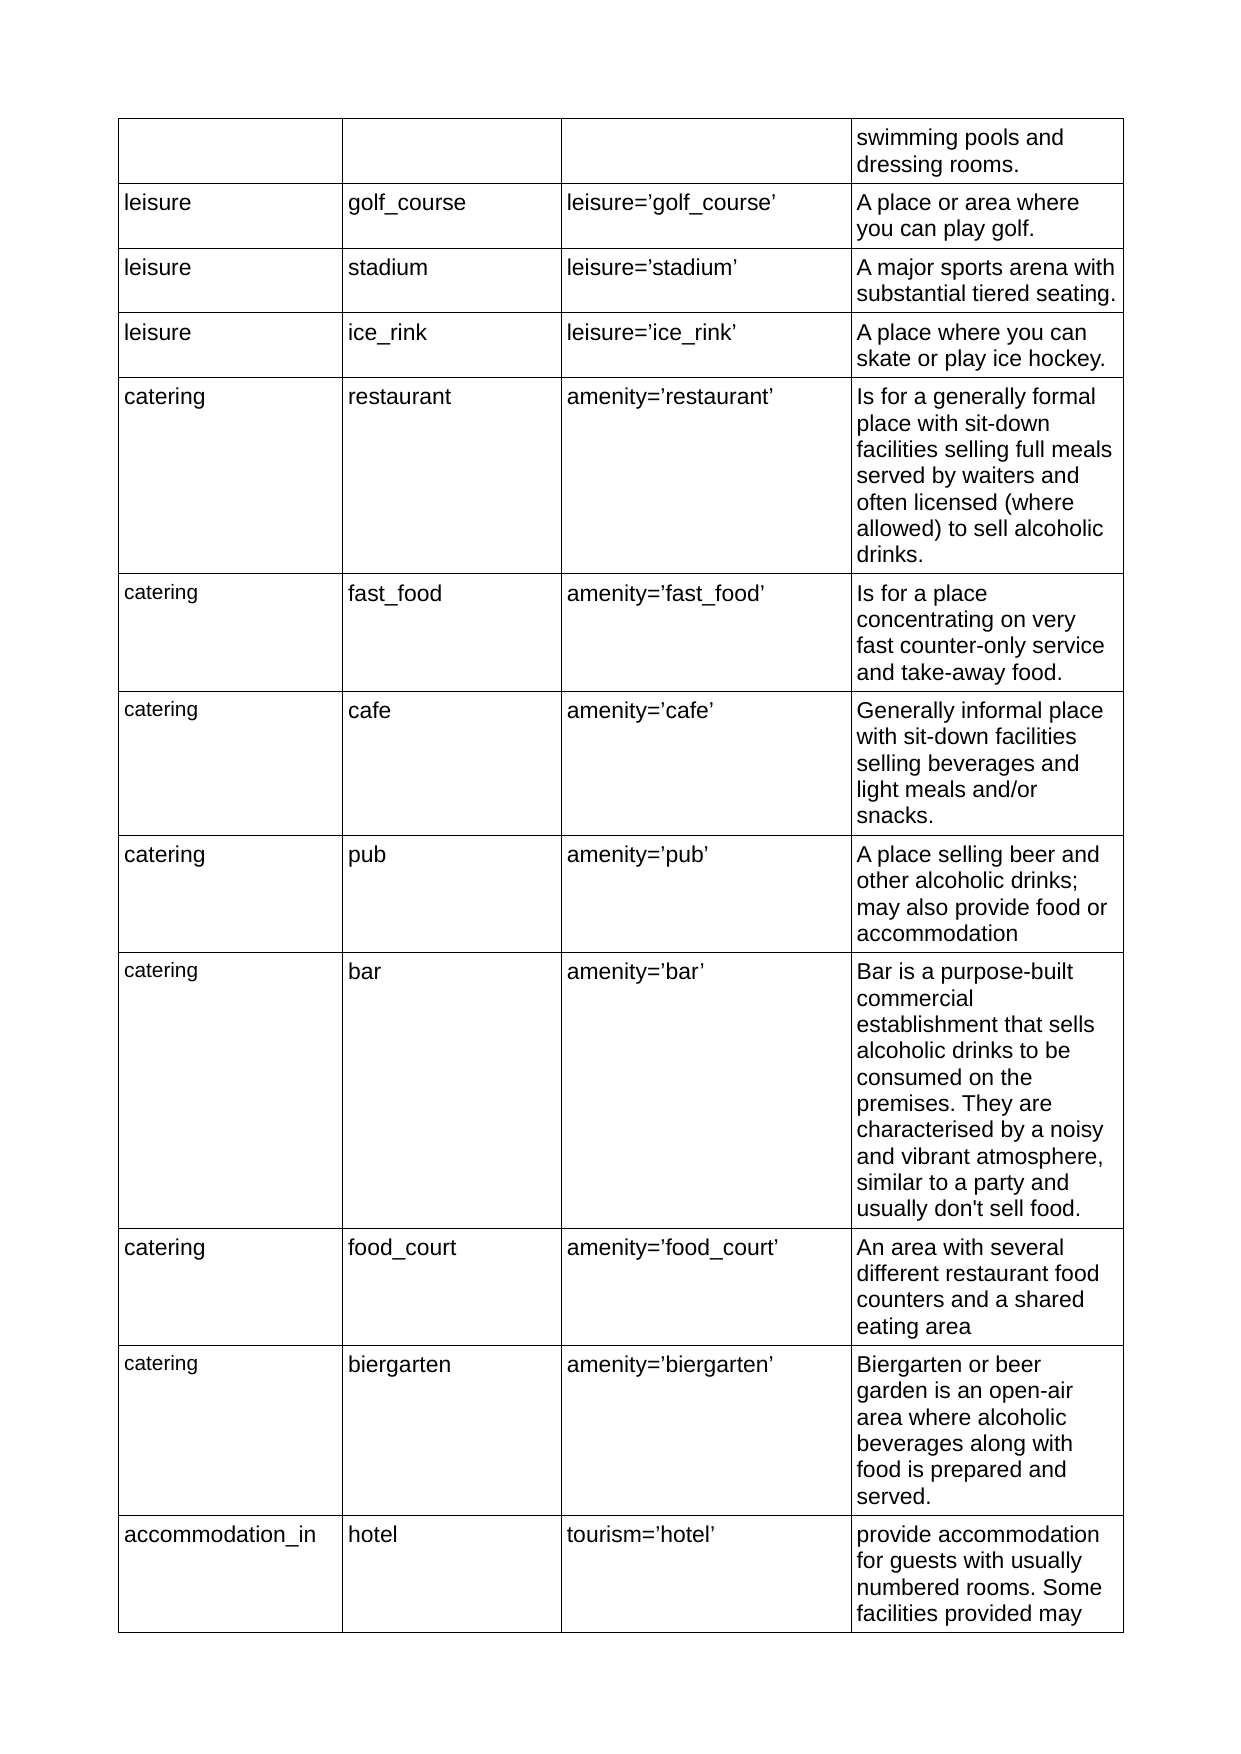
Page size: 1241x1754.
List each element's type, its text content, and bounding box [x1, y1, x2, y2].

table_cell amenity=’biergarten’ [562, 1346, 851, 1515]
table_cell catering [119, 1229, 342, 1345]
table_cell catering [119, 836, 342, 952]
table_cell ice_rink [343, 313, 561, 377]
table_cell amenity=’restaurant’ [562, 378, 851, 573]
table_cell A place or area where you can play golf. [852, 184, 1123, 247]
table_cell [562, 119, 851, 183]
table_cell catering [119, 953, 342, 1227]
table_cell golf_course [343, 184, 561, 247]
table_cell restaurant [343, 378, 561, 573]
table_cell fast_food [343, 574, 561, 691]
table_cell A major sports arena with substantial tiered seating. [852, 249, 1123, 312]
table_cell catering [119, 574, 342, 691]
table_cell Generally informal place with sit-down facilities selling beverages and light meals and/or snacks. [852, 692, 1123, 834]
table_cell amenity=’pub’ [562, 836, 851, 952]
table_cell Biergarten or beer garden is an open-air area where alcoholic beverages along with food is prepared and served. [852, 1346, 1123, 1515]
table_cell stadium [343, 249, 561, 312]
table_cell leisure=’golf_course’ [562, 184, 851, 247]
table_cell accommodation_in [119, 1516, 342, 1632]
table_cell [343, 119, 561, 183]
table_cell Is for a place concentrating on very fast counter-only service and take-away food. [852, 574, 1123, 691]
table_cell amenity=’fast_food’ [562, 574, 851, 691]
table_cell amenity=’cafe’ [562, 692, 851, 834]
table_cell food_court [343, 1229, 561, 1345]
table_cell provide accommodation for guests with usually numbered rooms. Some facilities provided may [852, 1516, 1123, 1632]
table_cell hotel [343, 1516, 561, 1632]
table_cell biergarten [343, 1346, 561, 1515]
table_cell An area with several different restaurant food counters and a shared eating area [852, 1229, 1123, 1345]
table_cell swimming pools and dressing rooms. [852, 119, 1123, 183]
table_cell amenity=’bar’ [562, 953, 851, 1227]
table_cell leisure [119, 249, 342, 312]
table_cell leisure [119, 313, 342, 377]
table_cell [119, 119, 342, 183]
table_cell leisure=’ice_rink’ [562, 313, 851, 377]
table_cell A place where you can skate or play ice hockey. [852, 313, 1123, 377]
table_cell leisure [119, 184, 342, 247]
table_cell tourism=’hotel’ [562, 1516, 851, 1632]
table_cell A place selling beer and other alcoholic drinks; may also provide food or accommodation [852, 836, 1123, 952]
table_cell catering [119, 378, 342, 573]
table_cell Is for a generally formal place with sit-down facilities selling full meals served by waiters and often licensed (where allowed) to sell alcoholic drinks. [852, 378, 1123, 573]
table_cell catering [119, 692, 342, 834]
table_cell catering [119, 1346, 342, 1515]
table_cell bar [343, 953, 561, 1227]
table_cell pub [343, 836, 561, 952]
table_cell leisure=’stadium’ [562, 249, 851, 312]
table_cell cafe [343, 692, 561, 834]
table_cell amenity=’food_court’ [562, 1229, 851, 1345]
table_cell Bar is a purpose-built commercial establishment that sells alcoholic drinks to be consumed on the premises. They are characterised by a noisy and vibrant atmosphere, similar to a party and usually don't sell food. [852, 953, 1123, 1227]
